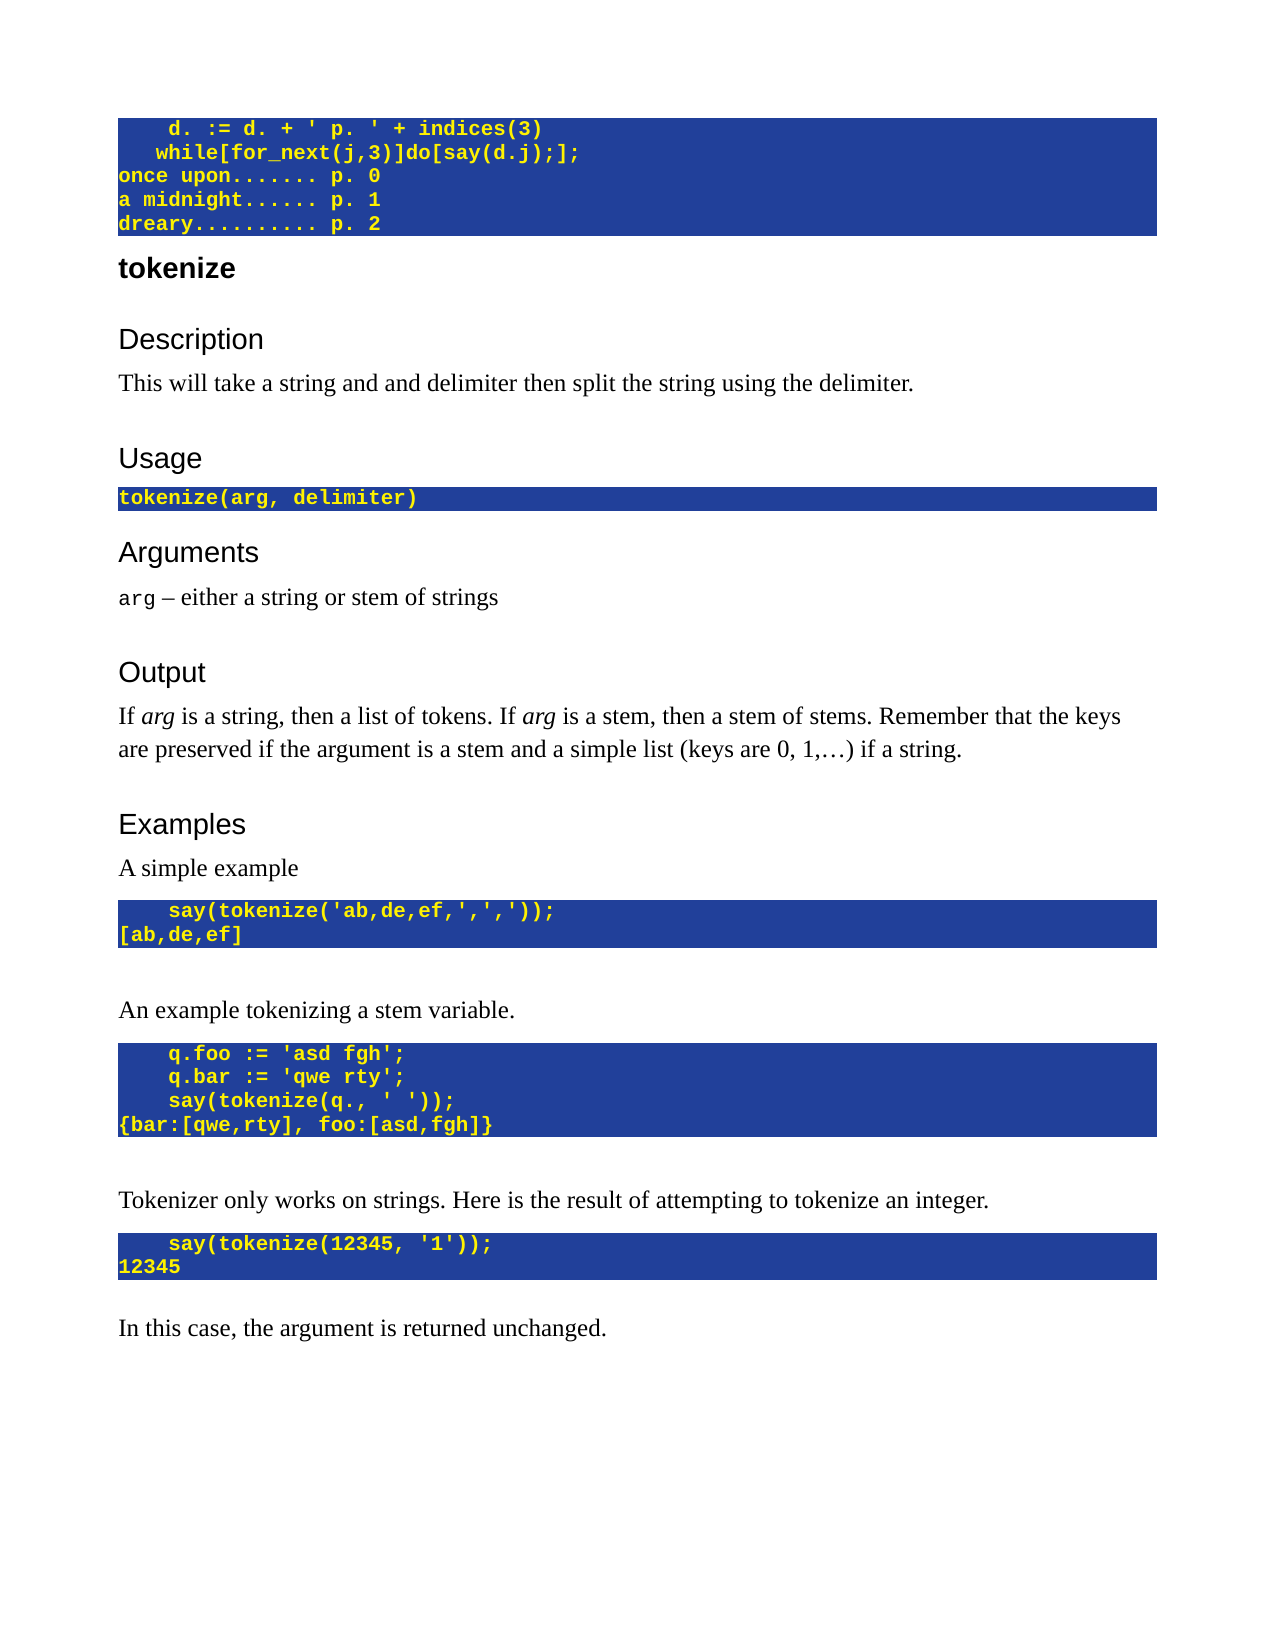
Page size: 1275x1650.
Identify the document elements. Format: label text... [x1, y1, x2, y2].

text 12345 [118, 1256, 1157, 1280]
text Tokenizer only works on strings. Here is the result of attempting to tokenize an integer. [118, 1185, 1157, 1214]
text arg – either a string or stem of strings [118, 582, 1157, 611]
text say(tokenize('ab,de,ef,',',')); [118, 900, 1157, 924]
text a midnight...... p. 1 [118, 189, 1157, 213]
text [ab,de,ef] [118, 924, 1157, 948]
text q.foo := 'asd fgh'; [118, 1043, 1157, 1067]
text A simple example [118, 853, 1157, 882]
text {bar:[qwe,rty], foo:[asd,fgh]} [118, 1114, 1157, 1137]
subtitle Examples [118, 807, 1157, 840]
text once upon....... p. 0 [118, 165, 1157, 189]
subtitle Usage [118, 441, 1157, 474]
subtitle tokenize [118, 251, 1157, 285]
text In this case, the argument is returned unchanged. [118, 1280, 1157, 1342]
text This will take a string and and delimiter then split the string using the delimiter. [118, 368, 1157, 397]
subtitle Description [118, 322, 1157, 356]
text dreary.......... p. 2 [118, 213, 1157, 236]
text say(tokenize(q., ' ')); [118, 1090, 1157, 1114]
text while[for_next(j,3)]do[say(d.j);]; [118, 142, 1157, 165]
subtitle Arguments [118, 536, 1157, 569]
text say(tokenize(12345, '1')); [118, 1233, 1157, 1256]
subtitle Output [118, 655, 1157, 689]
text d. := d. + ' p. ' + indices(3) [118, 118, 1157, 142]
text q.bar := 'qwe rty'; [118, 1067, 1157, 1090]
text An example tokenizing a stem variable. [118, 995, 1157, 1024]
text tokenize(arg, delimiter) [118, 487, 1157, 511]
text If arg is a string, then a list of tokens. If arg is a stem, then a stem of stems. Remember that the keys are preserved if the argument is a stem and a simple list (keys are 0, 1,…) if a string. [118, 701, 1157, 763]
